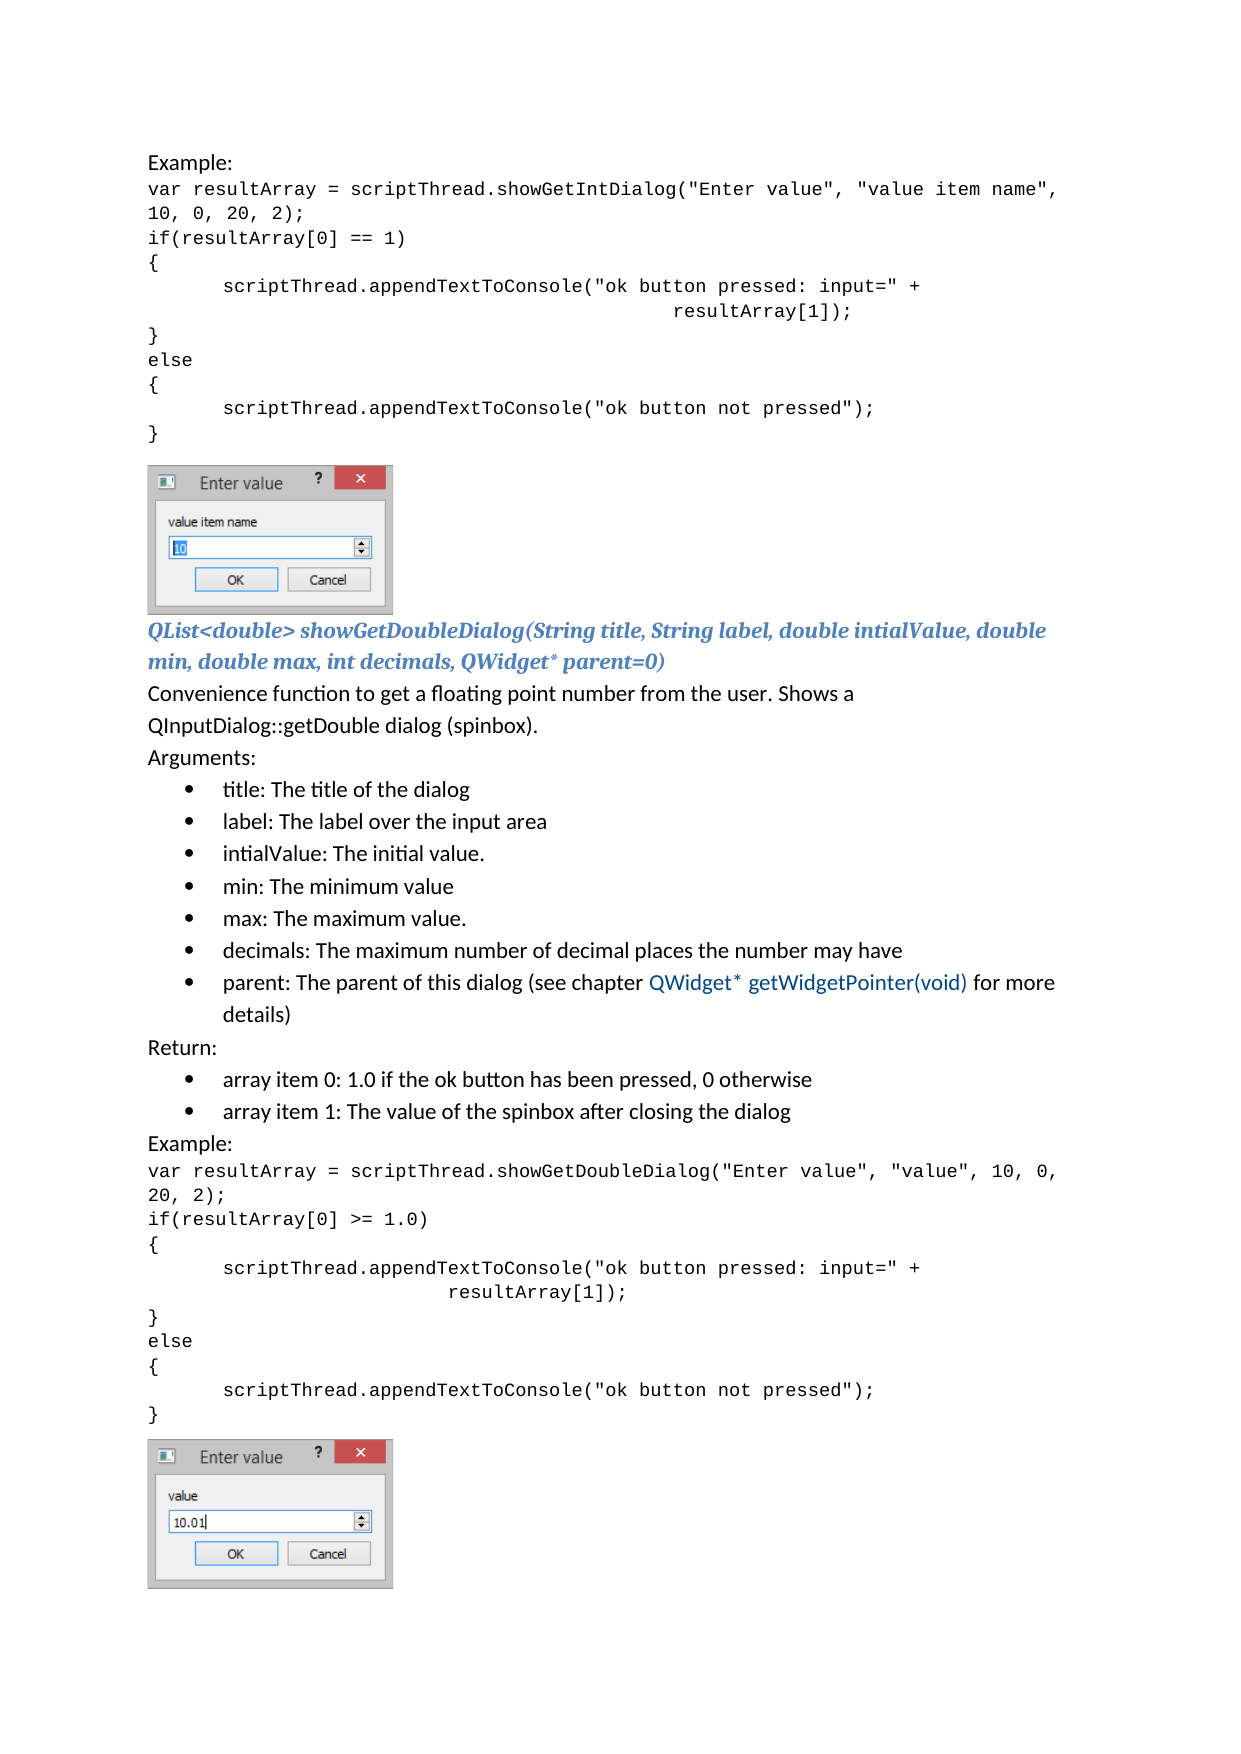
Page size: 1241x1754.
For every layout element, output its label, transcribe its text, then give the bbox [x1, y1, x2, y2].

text if(resultArray[0] >= 1.0) [148, 1210, 1093, 1231]
list title: The title of the dialog [185, 775, 1093, 803]
list min: The minimum value [185, 872, 1093, 900]
subtitle QList<double> showGetDoubleDialog(String title, String label, double intialValue, double min, double max, int decimals, QWidget* parent=0) [148, 451, 1093, 675]
text else [148, 350, 1093, 372]
text var resultArray = scriptThread.showGetDoubleDialog("Enter value", "value", 10, 0, 20, 2); [148, 1161, 1093, 1207]
text Convenience function to get a floating point number from the user. Shows a QInputDialog::getDouble dialog (spinbox). [148, 679, 1093, 739]
list max: The maximum value. [185, 904, 1093, 932]
text scriptThread.appendTextToConsole("ok button pressed: input=" + resultArray[1]); [148, 1259, 1093, 1304]
text scriptThread.appendTextToConsole("ok button not pressed"); [148, 1381, 1093, 1402]
text } [148, 326, 1093, 347]
list intialValue: The initial value. [185, 839, 1093, 868]
list parent: The parent of this dialog (see chapter QWidget* getWidgetPointer(void) for more details) [185, 968, 1093, 1028]
text { [148, 1234, 1093, 1256]
text { [148, 375, 1093, 396]
text Example: [148, 148, 1093, 176]
text Return: [148, 1033, 1093, 1061]
list decimals: The maximum number of decimal places the number may have [185, 936, 1093, 964]
text scriptThread.appendTextToConsole("ok button pressed: input=" + resultArray[1]); [148, 277, 1093, 323]
text } [148, 1308, 1093, 1329]
picture [147, 1439, 394, 1589]
list array item 1: The value of the spinbox after closing the dialog [185, 1097, 1093, 1125]
list array item 0: 1.0 if the ok button has been pressed, 0 otherwise [185, 1065, 1093, 1093]
text Arguments: [148, 743, 1093, 771]
text } [148, 1405, 1093, 1426]
picture [147, 465, 394, 615]
list label: The label over the input area [185, 807, 1093, 835]
text if(resultArray[0] == 1) [148, 228, 1093, 250]
text scriptThread.appendTextToConsole("ok button not pressed"); [148, 399, 1093, 420]
text else [148, 1332, 1093, 1353]
text var resultArray = scriptThread.showGetIntDialog("Enter value", "value item name", 10, 0, 20, 2); [148, 180, 1093, 225]
text } [148, 423, 1093, 445]
text { [148, 1356, 1093, 1378]
text { [148, 253, 1093, 274]
text Example: [148, 1129, 1093, 1157]
